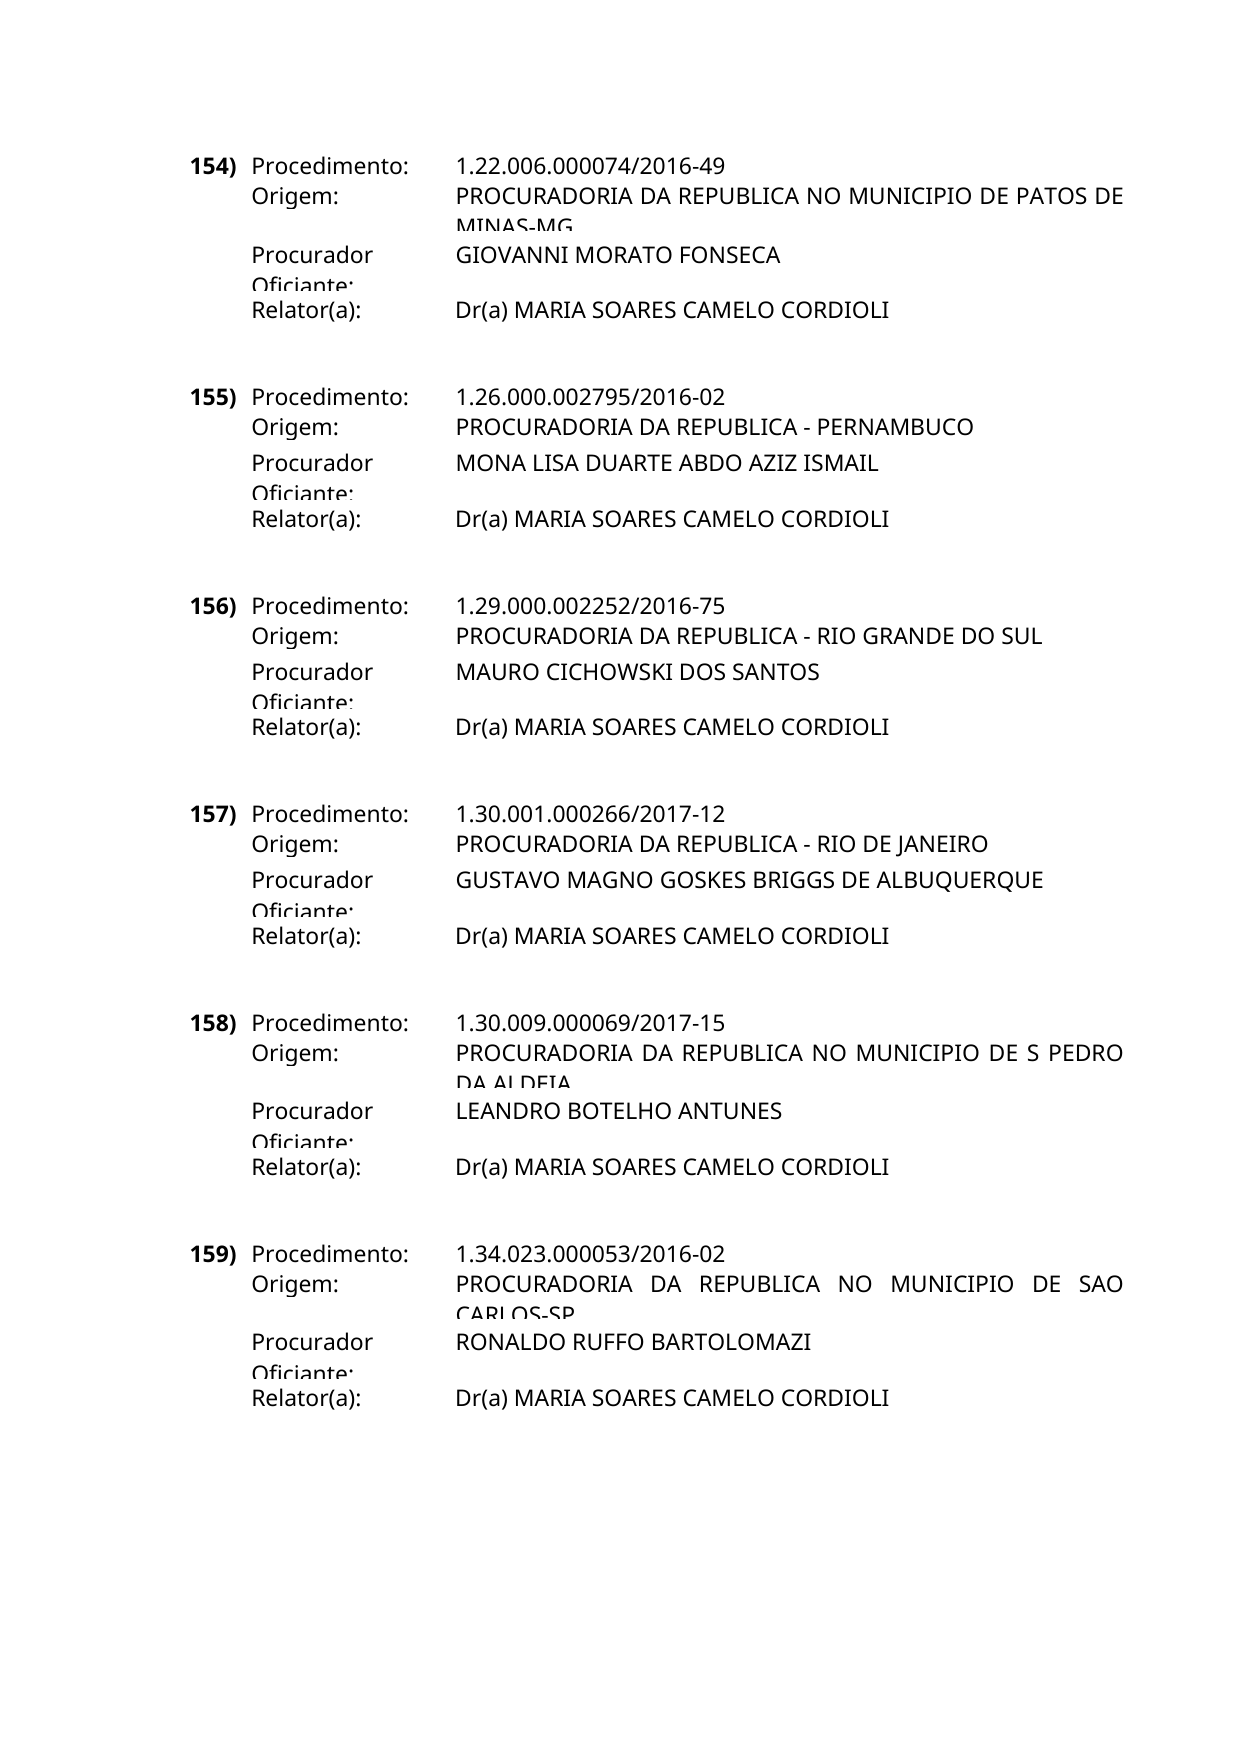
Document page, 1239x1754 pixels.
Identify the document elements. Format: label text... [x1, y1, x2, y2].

table_cell PROCURADORIA DA REPUBLICA - RIO GRANDE DO SUL [455, 620, 1124, 648]
table_cell [189, 503, 251, 533]
table_cell LEANDRO BOTELHO ANTUNES [455, 1095, 1124, 1146]
table_cell RONALDO RUFFO BARTOLOMAZI [455, 1326, 1124, 1377]
table_cell PROCURADORIA DA REPUBLICA NO MUNICIPIO DE SAO CARLOS-SP [455, 1268, 1124, 1319]
table_cell GUSTAVO MAGNO GOSKES BRIGGS DE ALBUQUERQUE [455, 864, 1124, 915]
table_cell [0, 180, 189, 208]
table_cell [1125, 1095, 1239, 1146]
table_cell [0, 741, 189, 798]
table_cell [189, 440, 251, 447]
table_cell [0, 411, 189, 439]
table_cell PROCURADORIA DA REPUBLICA - RIO DE JANEIRO [455, 828, 1124, 857]
table_header Dr(a) MARIA SOARES CAMELO CORDIOLI [455, 1151, 1122, 1179]
table_cell [0, 656, 189, 707]
table_cell 1.30.009.000069/2017-15 [455, 1007, 1124, 1035]
table_cell [189, 950, 251, 1007]
table_cell [0, 440, 189, 447]
table_cell Procurador Oficiante: [251, 1326, 455, 1379]
table_cell [189, 1065, 251, 1088]
table_cell [455, 857, 1124, 864]
table_cell [0, 1095, 189, 1146]
table_cell [1125, 1326, 1239, 1377]
table_cell [0, 150, 189, 178]
table_cell [189, 294, 251, 324]
table_cell Procurador Oficiante: [251, 864, 455, 917]
table_cell [0, 381, 189, 409]
table_cell [455, 440, 1124, 447]
table_cell MONA LISA DUARTE ABDO AZIZ ISMAIL [455, 447, 1124, 498]
table_cell [1125, 411, 1239, 439]
table_header [455, 0, 1124, 150]
table_cell [1125, 798, 1239, 827]
table_cell PROCURADORIA DA REPUBLICA - PERNAMBUCO [455, 411, 1124, 439]
table_cell [1125, 620, 1239, 648]
table_cell [0, 533, 189, 589]
table_cell [0, 590, 189, 618]
table_cell [1125, 231, 1239, 238]
table_cell [455, 741, 1124, 798]
table_cell [1125, 1065, 1239, 1088]
table_cell [0, 239, 189, 289]
table_cell PROCURADORIA DA REPUBLICA NO MUNICIPIO DE PATOS DE MINAS-MG [455, 180, 1124, 231]
table_header Relator(a): [251, 294, 455, 323]
table_cell [1125, 864, 1239, 915]
table_cell Procurador Oficiante: [251, 1095, 455, 1148]
table_cell [0, 1268, 189, 1296]
table_cell [0, 1326, 189, 1377]
table_cell Procurador Oficiante: [251, 239, 455, 291]
table_cell [1125, 324, 1239, 381]
table_header Dr(a) MARIA SOARES CAMELO CORDIOLI [455, 294, 1122, 323]
table_cell [251, 1181, 455, 1238]
table_header Dr(a) MARIA SOARES CAMELO CORDIOLI [455, 920, 1122, 948]
table_cell [189, 533, 251, 589]
table_cell [455, 324, 1124, 381]
table_cell [1125, 741, 1239, 798]
table_header Relator(a): [251, 920, 455, 948]
table_cell [189, 864, 251, 915]
table_cell 155) [189, 381, 251, 409]
table_cell [1125, 533, 1239, 589]
table_cell [251, 440, 455, 447]
table_cell [251, 1088, 455, 1095]
table_header [1125, 0, 1239, 150]
table_cell [0, 857, 189, 864]
table_cell [455, 648, 1124, 656]
table_cell [455, 1088, 1124, 1095]
table_cell [455, 533, 1124, 589]
table_cell [251, 648, 455, 656]
table_cell [1125, 440, 1239, 447]
table_cell [0, 620, 189, 648]
table_cell [0, 231, 189, 238]
table_cell [251, 1319, 455, 1326]
table_cell Origem: [251, 411, 455, 439]
table_cell [189, 231, 251, 238]
table_cell 154) [189, 150, 251, 178]
table_cell [1125, 1296, 1239, 1319]
table_cell [0, 711, 189, 741]
table_cell Origem: [251, 828, 455, 857]
table_cell [0, 294, 189, 324]
table_cell [189, 920, 251, 950]
table_cell [251, 209, 455, 231]
table_cell [189, 828, 251, 857]
table_cell [0, 1065, 189, 1088]
table_cell [189, 324, 251, 381]
table_cell [0, 798, 189, 827]
table_cell [189, 239, 251, 289]
table_cell [189, 1088, 251, 1095]
table_cell [1125, 150, 1239, 178]
table_cell [0, 920, 189, 950]
table_cell [0, 1382, 189, 1412]
table_cell [1125, 239, 1239, 289]
table_cell [251, 741, 455, 798]
table_header Relator(a): [251, 503, 455, 531]
table_cell [1125, 209, 1239, 231]
table_cell [251, 1296, 455, 1319]
table_cell [0, 828, 189, 857]
table_cell [1125, 648, 1239, 656]
table_cell [1125, 590, 1239, 618]
table_cell [0, 1319, 189, 1326]
table_cell [189, 1326, 251, 1377]
table_header Relator(a): [251, 1382, 455, 1410]
table_cell [0, 1088, 189, 1095]
table_cell [251, 857, 455, 864]
table_cell [189, 447, 251, 498]
table_cell [1125, 1037, 1239, 1065]
table_cell [189, 1037, 251, 1065]
table_cell [1125, 1382, 1239, 1412]
table_cell [189, 1319, 251, 1326]
table_cell [251, 533, 455, 589]
table_cell 1.30.001.000266/2017-12 [455, 798, 1124, 827]
table_cell [251, 950, 455, 1007]
table_cell [0, 648, 189, 656]
table_cell 159) [189, 1238, 251, 1266]
table_cell 157) [189, 798, 251, 827]
table_cell [0, 864, 189, 915]
table_cell [1125, 381, 1239, 409]
table_cell Procedimento: [251, 1238, 455, 1266]
table_cell [1125, 828, 1239, 857]
table_cell Procedimento: [251, 381, 455, 409]
table_cell [0, 1238, 189, 1266]
table_cell [189, 648, 251, 656]
table_cell [189, 656, 251, 707]
table_cell [1125, 447, 1239, 498]
table_cell [189, 1268, 251, 1296]
table_header Dr(a) MARIA SOARES CAMELO CORDIOLI [455, 711, 1122, 740]
table_cell [0, 1296, 189, 1319]
table_cell Procedimento: [251, 1007, 455, 1035]
table_cell [189, 180, 251, 208]
table_cell [1125, 1007, 1239, 1035]
table_cell [455, 950, 1124, 1007]
table_cell [1125, 1088, 1239, 1095]
table_cell [189, 1095, 251, 1146]
table_cell [1125, 180, 1239, 208]
table_header Dr(a) MARIA SOARES CAMELO CORDIOLI [455, 503, 1122, 531]
table_cell [189, 741, 251, 798]
table_cell [189, 857, 251, 864]
table_cell Procedimento: [251, 590, 455, 618]
table_cell [0, 503, 189, 533]
table_header Dr(a) MARIA SOARES CAMELO CORDIOLI [455, 1382, 1122, 1410]
table_cell 1.29.000.002252/2016-75 [455, 590, 1124, 618]
table_cell Origem: [251, 620, 455, 648]
table_header Relator(a): [251, 1151, 455, 1179]
table_cell GIOVANNI MORATO FONSECA [455, 239, 1124, 289]
table_cell [0, 1037, 189, 1065]
table_cell [251, 1065, 455, 1088]
table_cell 1.22.006.000074/2016-49 [455, 150, 1124, 178]
table_cell [0, 209, 189, 231]
table_cell 156) [189, 590, 251, 618]
table_cell [189, 1181, 251, 1238]
table_cell [1125, 294, 1239, 324]
table_cell PROCURADORIA DA REPUBLICA NO MUNICIPIO DE S PEDRO DA ALDEIA [455, 1037, 1124, 1088]
table_cell [1125, 656, 1239, 707]
table_cell Procurador Oficiante: [251, 656, 455, 708]
table_header [189, 0, 251, 150]
table_cell [455, 1181, 1124, 1238]
table_cell [1125, 1238, 1239, 1266]
table_cell [1125, 920, 1239, 950]
table_cell Procedimento: [251, 798, 455, 827]
table_cell [1125, 1268, 1239, 1296]
table_cell [1125, 1181, 1239, 1238]
table_cell Procurador Oficiante: [251, 447, 455, 499]
table_header [0, 0, 189, 150]
table_cell [189, 1296, 251, 1319]
table_cell MAURO CICHOWSKI DOS SANTOS [455, 656, 1124, 707]
table_cell [455, 231, 1124, 238]
table_cell 158) [189, 1007, 251, 1035]
table_cell 1.34.023.000053/2016-02 [455, 1238, 1124, 1266]
table_cell [251, 324, 455, 381]
table_cell [0, 1151, 189, 1181]
table_cell [189, 711, 251, 741]
table_cell [189, 1151, 251, 1181]
table_header [251, 0, 455, 150]
table_cell [0, 447, 189, 498]
table_cell [0, 1007, 189, 1035]
table_cell Origem: [251, 180, 455, 208]
table_cell [189, 1382, 251, 1412]
table_cell [0, 950, 189, 1007]
table_cell [1125, 503, 1239, 533]
table_cell [1125, 1151, 1239, 1181]
table_cell [1125, 711, 1239, 741]
table_header Relator(a): [251, 711, 455, 740]
table_cell [189, 620, 251, 648]
table_cell Procedimento: [251, 150, 455, 178]
table_cell [189, 411, 251, 439]
table_cell Origem: [251, 1037, 455, 1065]
table_cell [0, 324, 189, 381]
table_cell [1125, 1319, 1239, 1326]
table_cell [0, 1181, 189, 1238]
table_cell [251, 231, 455, 238]
table_cell Origem: [251, 1268, 455, 1296]
table_cell 1.26.000.002795/2016-02 [455, 381, 1124, 409]
table_cell [1125, 857, 1239, 864]
table_cell [455, 1319, 1124, 1326]
table_cell [1125, 950, 1239, 1007]
table_cell [189, 209, 251, 231]
